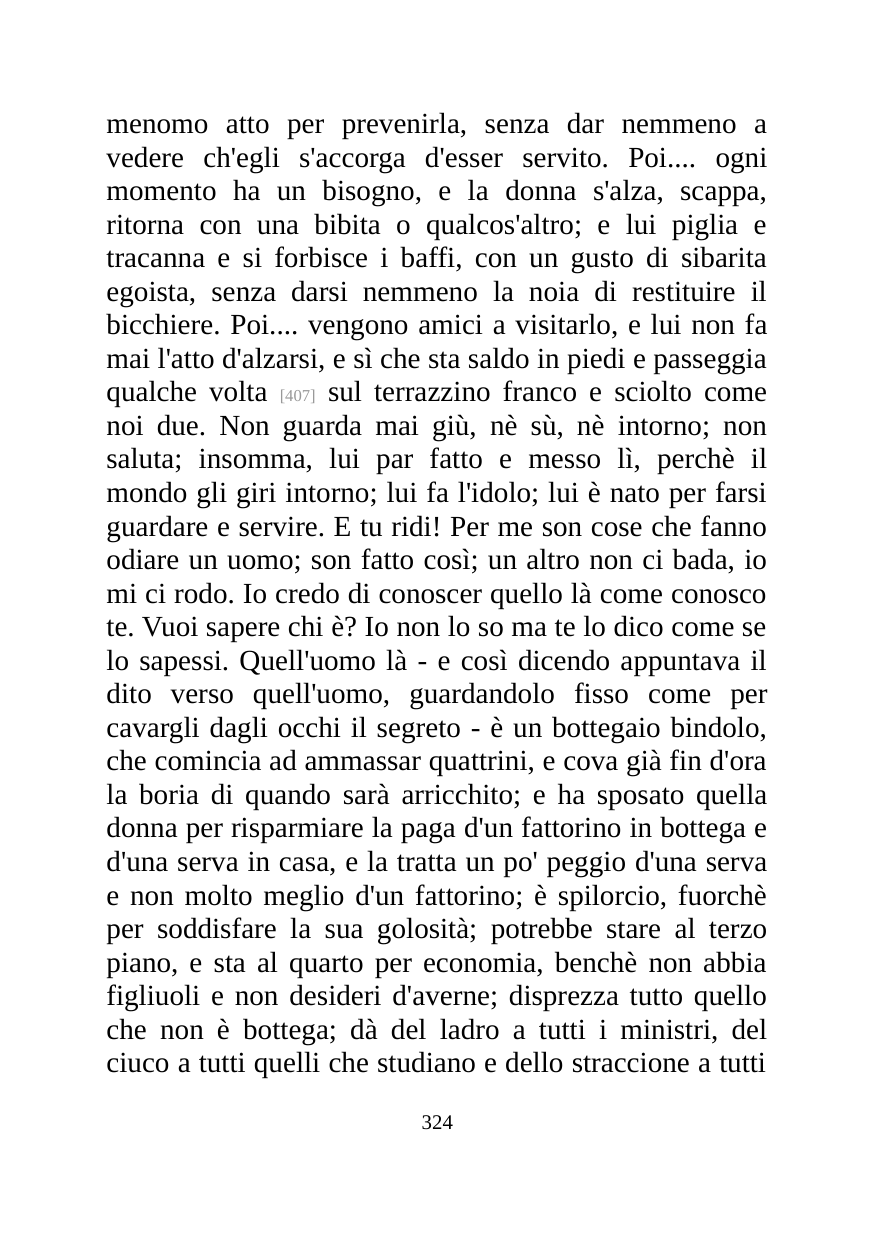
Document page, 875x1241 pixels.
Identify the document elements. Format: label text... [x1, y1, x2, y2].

text menomo atto per prevenirla, senza dar nemmeno a vedere ch'egli s'accorga d'esser servito. Poi.... ogni momento ha un bisogno, e la donna s'alza, scappa, ritorna con una bibita o qualcos'altro; e lui piglia e tracanna e si forbisce i baffi, con un gusto di sibarita egoista, senza darsi nemmeno la noia di restituire il bicchiere. Poi.... vengono amici a visitarlo, e lui non fa mai l'atto d'alzarsi, e sì che sta saldo in piedi e passeggia qualche volta [407] sul terrazzino franco e sciolto come noi due. Non guarda mai giù, nè sù, nè intorno; non saluta; insomma, lui par fatto e messo lì, perchè il mondo gli giri intorno; lui fa l'idolo; lui è nato per farsi guardare e servire. E tu ridi! Per me son cose che fanno odiare un uomo; son fatto così; un altro non ci bada, io mi ci rodo. Io credo di conoscer quello là come conosco te. Vuoi sapere chi è? Io non lo so ma te lo dico come se lo sapessi. Quell'uomo là - e così dicendo appuntava il dito verso quell'uomo, guardandolo fisso come per cavargli dagli occhi il segreto - è un bottegaio bindolo, che comincia ad ammassar quattrini, e cova già fin d'ora la boria di quando sarà arricchito; e ha sposato quella donna per risparmiare la paga d'un fattorino in bottega e d'una serva in casa, e la tratta un po' peggio d'una serva e non molto meglio d'un fattorino; è spilorcio, fuorchè per soddisfare la sua golosità; potrebbe stare al terzo piano, e sta al quarto per economia, benchè non abbia figliuoli e non desideri d'averne; disprezza tutto quello che non è bottega; dà del ladro a tutti i ministri, del ciuco a tutti quelli che studiano e dello straccione a tutti [106, 106, 768, 1079]
